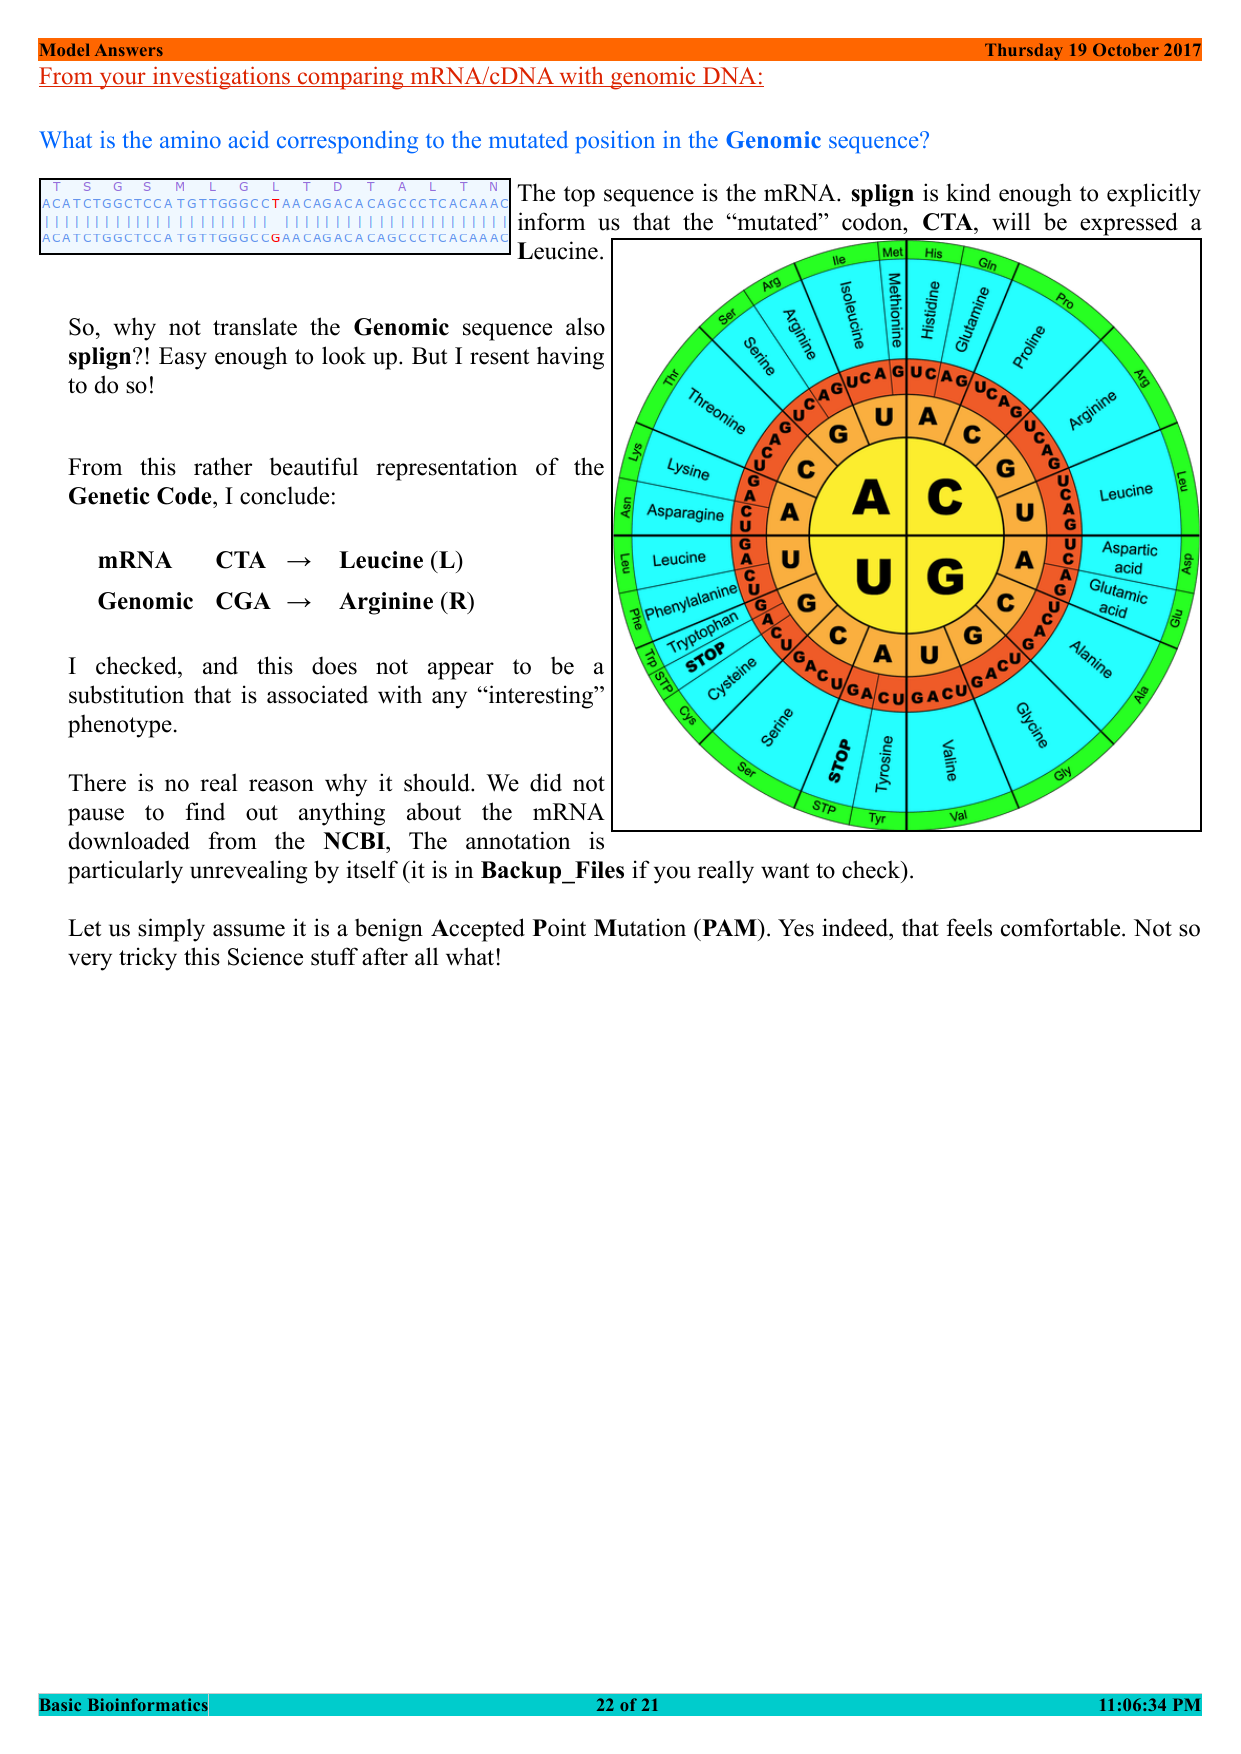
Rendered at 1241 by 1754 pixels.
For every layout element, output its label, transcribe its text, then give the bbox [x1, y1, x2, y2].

text From your investigations comparing mRNA/cDNA with genomic DNA: [38, 61, 1202, 89]
picture [613, 240, 1200, 830]
text There is no real reason why it should. We did not pause to find out anything about the mRNA downloaded from the NCBI, The annotation is particularly unrevealing by itself (it is in Backup_Files if you really want to check). [68, 767, 1202, 884]
text What is the amino acid corresponding to the mutated position in the Genomic sequence? [38, 125, 1202, 154]
text So, why not translate the Genomic sequence also splign?! Easy enough to look up. But I resent having to do so! [68, 312, 611, 399]
picture [41, 180, 509, 253]
text Genomic CGA → Arginine (R) [97, 586, 611, 615]
text From this rather beautiful representation of the Genetic Code, I conclude: [68, 452, 611, 510]
text The top sequence is the mRNA. splign is kind enough to explicitly inform us that the “mutated” codon, CTA, will be expressed a Leucine. [38, 178, 1202, 265]
text mRNA CTA → Leucine (L) [97, 545, 611, 574]
text I checked, and this does not appear to be a substitution that is associated with any “interesting” phenotype. [68, 651, 611, 738]
text Let us simply assume it is a benign Accepted Point Mutation (PAM). Yes indeed, that feels comfortable. Not so very tricky this Science stuff after all what! [68, 913, 1202, 971]
